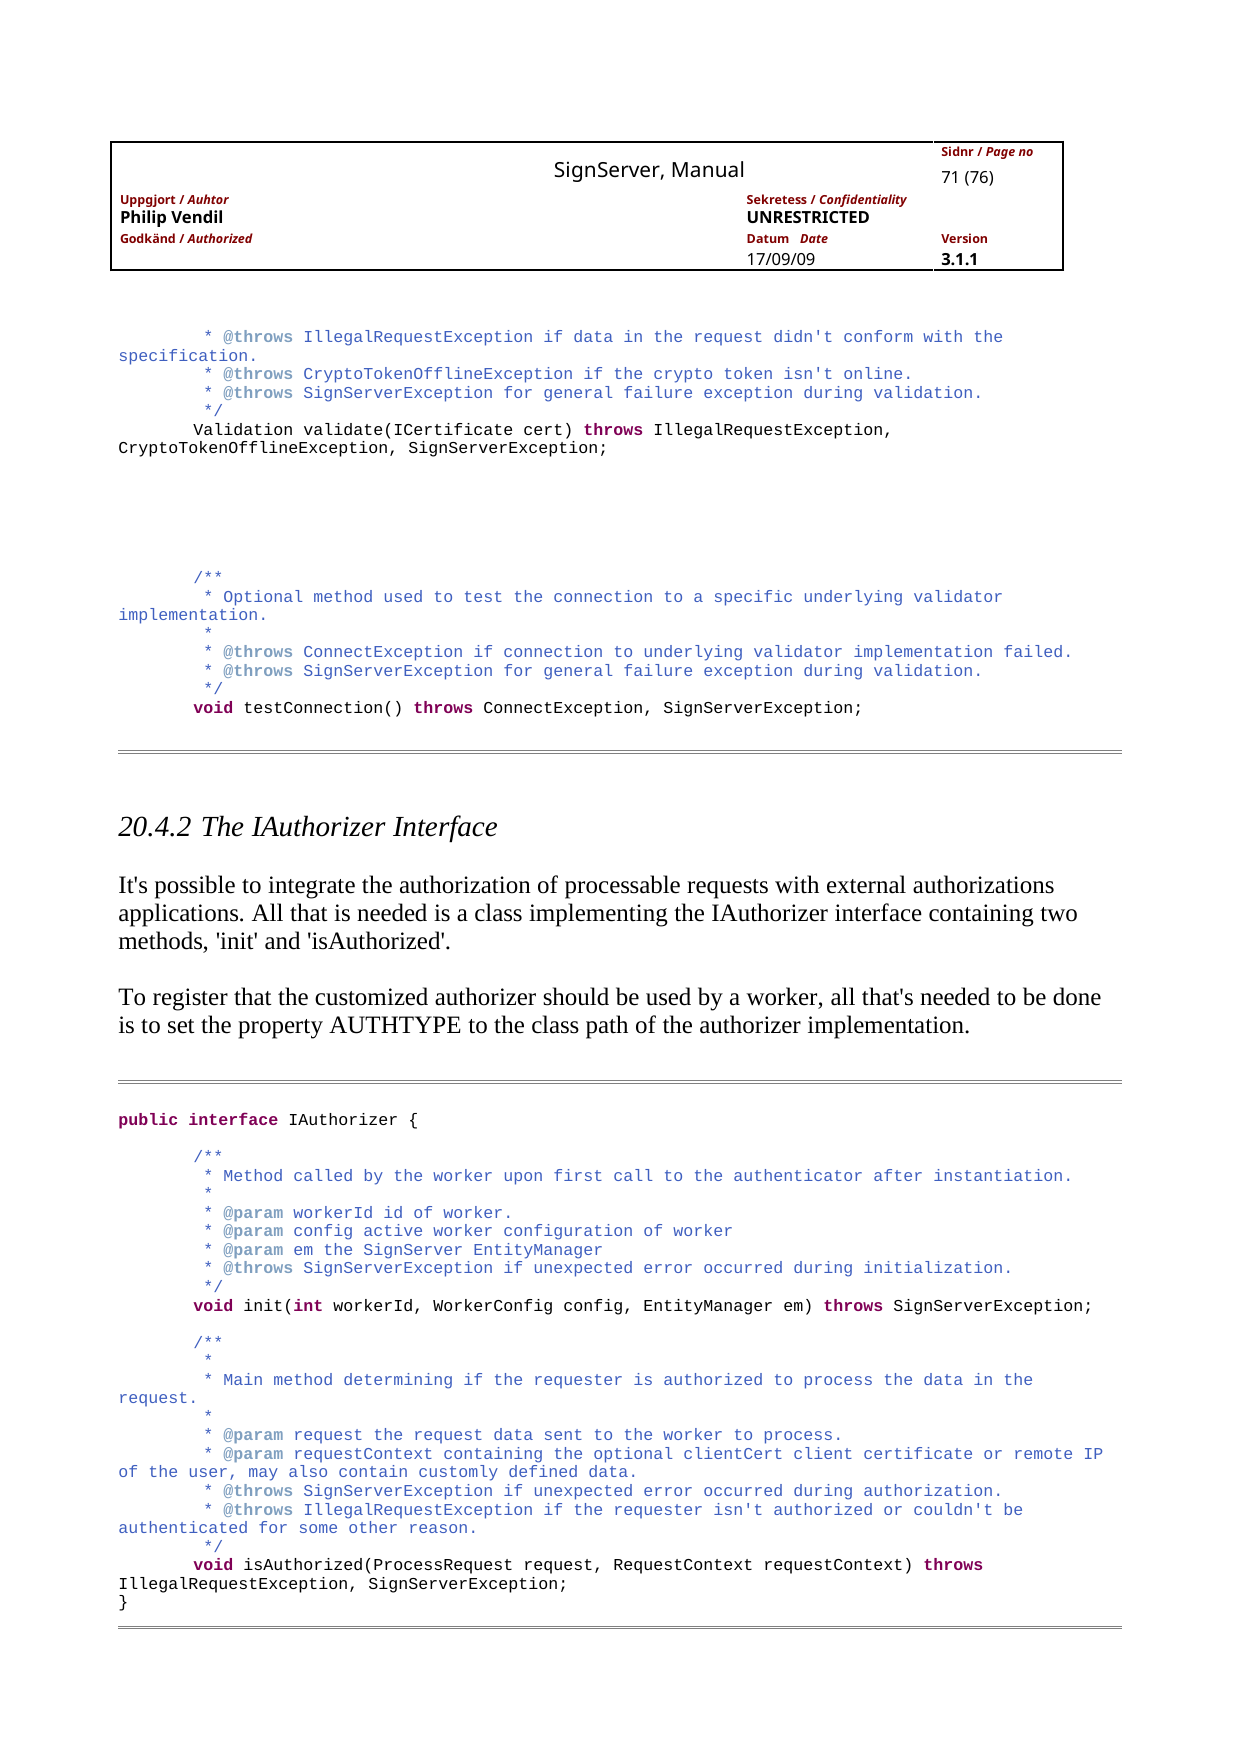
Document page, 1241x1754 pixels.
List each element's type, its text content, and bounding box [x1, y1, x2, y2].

text * @param request the request data sent to the worker to process. [118, 1427, 1122, 1446]
text * @throws IllegalRequestException if data in the request didn't conform with the specification. [118, 329, 1122, 366]
text } [118, 1594, 1122, 1613]
text * [118, 1186, 1122, 1205]
text * [118, 1353, 1122, 1372]
text void isAuthorized(ProcessRequest request, RequestContext requestContext) throws IllegalRequestException, SignServerException; [118, 1557, 1122, 1594]
text */ [118, 681, 1122, 700]
text * @throws ConnectException if connection to underlying validator implementation failed. [118, 644, 1122, 663]
text * @param requestContext containing the optional clientCert client certificate or remote IP of the user, may also contain customly defined data. [118, 1446, 1122, 1483]
text * Optional method used to test the connection to a specific underlying validator implementation. [118, 588, 1122, 626]
text * @throws CryptoTokenOfflineException if the crypto token isn't online. [118, 366, 1122, 384]
text To register that the customized authorizer should be used by a worker, all that's needed to be done is to set the property AUTHTYPE to the class path of the authorizer implementation. [118, 983, 1122, 1039]
text */ [118, 1279, 1122, 1297]
text * [118, 626, 1122, 644]
text * @throws SignServerException if unexpected error occurred during authorization. [118, 1483, 1122, 1501]
text * @throws SignServerException for general failure exception during validation. [118, 384, 1122, 403]
text */ [118, 403, 1122, 422]
text Validation validate(ICertificate cert) throws IllegalRequestException, CryptoTokenOfflineException, SignServerException; [118, 422, 1122, 459]
text /** [118, 570, 1122, 588]
text * @param em the SignServer EntityManager [118, 1242, 1122, 1260]
subtitle The IAuthorizer Interface [118, 810, 1122, 843]
text * Method called by the worker upon first call to the authenticator after instantiation. [118, 1168, 1122, 1186]
text * [118, 1409, 1122, 1427]
text * Main method determining if the requester is authorized to process the data in the request. [118, 1372, 1122, 1409]
text */ [118, 1538, 1122, 1557]
text * @param workerId id of worker. [118, 1205, 1122, 1223]
text * @throws IllegalRequestException if the requester isn't authorized or couldn't be authenticated for some other reason. [118, 1501, 1122, 1538]
text * @throws SignServerException for general failure exception during validation. [118, 663, 1122, 681]
text void init(int workerId, WorkerConfig config, EntityManager em) throws SignServerException; [118, 1297, 1122, 1316]
text /** [118, 1334, 1122, 1353]
text /** [118, 1149, 1122, 1168]
text * @throws SignServerException if unexpected error occurred during initialization. [118, 1260, 1122, 1279]
text public interface IAuthorizer { [118, 1112, 1122, 1131]
text * @param config active worker configuration of worker [118, 1223, 1122, 1242]
text It's possible to integrate the authorization of processable requests with external authorizations applications. All that is needed is a class implementing the IAuthorizer interface containing two methods, 'init' and 'isAuthorized'. [118, 871, 1122, 955]
text void testConnection() throws ConnectException, SignServerException; [118, 700, 1122, 718]
